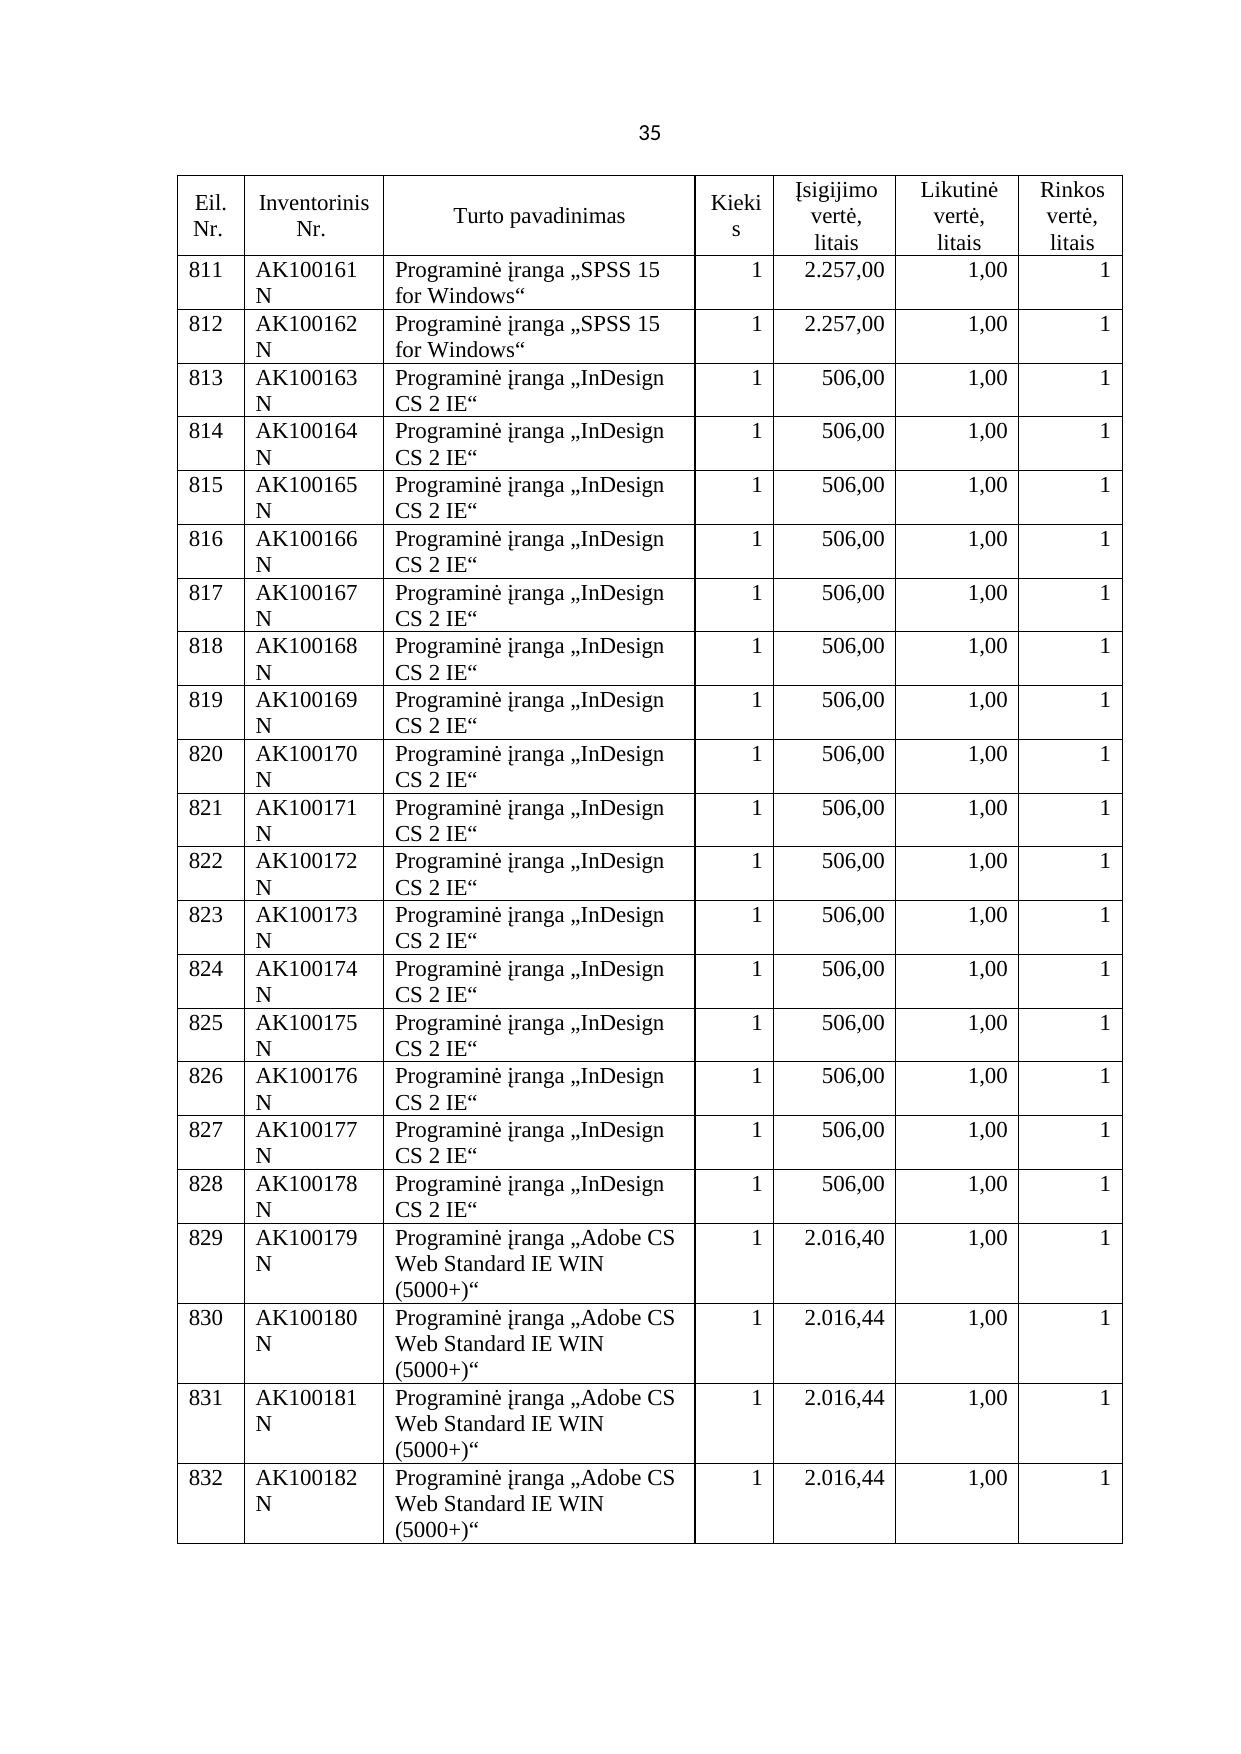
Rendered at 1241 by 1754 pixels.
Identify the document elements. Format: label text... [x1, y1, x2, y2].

table_cell AK100180N [245, 1304, 383, 1383]
table_cell AK100174N [245, 955, 383, 1007]
table_cell 813 [178, 364, 244, 416]
table_cell 1 [696, 901, 773, 954]
table_cell 1 [1019, 1304, 1122, 1383]
table_cell 506,00 [774, 1116, 895, 1169]
table_header Kiekis [696, 176, 773, 255]
table_cell 1 [696, 632, 773, 685]
table_cell 1,00 [896, 364, 1018, 416]
table_cell Programinė įranga „InDesign CS 2 IE“ [384, 1170, 694, 1222]
table_cell 1,00 [896, 525, 1018, 577]
table_cell 831 [178, 1384, 244, 1463]
table_cell 1 [696, 1304, 773, 1383]
table_cell 830 [178, 1304, 244, 1383]
table_cell AK100173N [245, 901, 383, 954]
table_cell Programinė įranga „InDesign CS 2 IE“ [384, 632, 694, 685]
table_cell 2.016,44 [774, 1304, 895, 1383]
table_header Likutinė vertė, litais [896, 176, 1018, 255]
table_cell 1,00 [896, 579, 1018, 631]
table_cell 1 [1019, 1464, 1122, 1543]
table_cell 1 [1019, 1224, 1122, 1303]
table_cell 1 [696, 1009, 773, 1061]
table_cell 1 [696, 955, 773, 1007]
table_cell 1 [1019, 794, 1122, 846]
table_cell 1,00 [896, 1009, 1018, 1061]
table_cell 812 [178, 310, 244, 362]
table_cell AK100175N [245, 1009, 383, 1061]
table_cell 506,00 [774, 1009, 895, 1061]
table_cell 1 [1019, 579, 1122, 631]
table_cell 1,00 [896, 471, 1018, 524]
table_cell 1,00 [896, 1224, 1018, 1303]
table_cell Programinė įranga „Adobe CS Web Standard IE WIN (5000+)“ [384, 1384, 694, 1463]
table_cell Programinė įranga „SPSS 15 for Windows“ [384, 256, 694, 309]
table_cell 1,00 [896, 256, 1018, 309]
table_cell 506,00 [774, 686, 895, 739]
table_cell 1,00 [896, 686, 1018, 739]
table_cell Programinė įranga „InDesign CS 2 IE“ [384, 579, 694, 631]
table_cell 1,00 [896, 632, 1018, 685]
table_cell 1 [1019, 740, 1122, 792]
table_cell AK100164N [245, 417, 383, 470]
table_cell AK100179N [245, 1224, 383, 1303]
table_cell 506,00 [774, 955, 895, 1007]
table_cell 826 [178, 1062, 244, 1115]
table_cell AK100181N [245, 1384, 383, 1463]
table_cell 832 [178, 1464, 244, 1543]
table_cell 1 [696, 1116, 773, 1169]
table_cell 1 [1019, 471, 1122, 524]
table_cell 815 [178, 471, 244, 524]
table_cell 1 [1019, 1170, 1122, 1222]
table_cell 1 [1019, 310, 1122, 362]
table_cell 1 [696, 740, 773, 792]
table_cell 2.257,00 [774, 310, 895, 362]
table_cell 1 [1019, 417, 1122, 470]
table_cell 1,00 [896, 1384, 1018, 1463]
table_cell 1 [1019, 1009, 1122, 1061]
table_cell Programinė įranga „InDesign CS 2 IE“ [384, 740, 694, 792]
table_cell 1 [696, 1170, 773, 1222]
table_cell 1 [696, 310, 773, 362]
table_cell Programinė įranga „InDesign CS 2 IE“ [384, 686, 694, 739]
table_cell 1 [696, 256, 773, 309]
table_cell AK100169N [245, 686, 383, 739]
table_cell 1 [696, 1384, 773, 1463]
table_cell 1 [1019, 525, 1122, 577]
table_cell AK100165N [245, 471, 383, 524]
table_cell 1 [696, 794, 773, 846]
table_cell AK100182N [245, 1464, 383, 1543]
table_cell 1,00 [896, 955, 1018, 1007]
table_cell 1 [696, 1464, 773, 1543]
table_cell AK100178N [245, 1170, 383, 1222]
table_cell 817 [178, 579, 244, 631]
table_cell Programinė įranga „Adobe CS Web Standard IE WIN (5000+)“ [384, 1464, 694, 1543]
table_cell 1 [1019, 901, 1122, 954]
table_cell 1 [696, 686, 773, 739]
table_cell Programinė įranga „InDesign CS 2 IE“ [384, 901, 694, 954]
table_cell 1,00 [896, 1464, 1018, 1543]
table_cell 506,00 [774, 632, 895, 685]
table_cell AK100171N [245, 794, 383, 846]
table_cell 1 [1019, 1116, 1122, 1169]
table_cell AK100168N [245, 632, 383, 685]
table_cell 1,00 [896, 901, 1018, 954]
table_cell 818 [178, 632, 244, 685]
table_cell 822 [178, 847, 244, 900]
table_cell 506,00 [774, 417, 895, 470]
table_cell AK100163N [245, 364, 383, 416]
table_header Turto pavadinimas [384, 176, 694, 255]
table_cell 1,00 [896, 1116, 1018, 1169]
table_cell AK100166N [245, 525, 383, 577]
table_cell 506,00 [774, 1170, 895, 1222]
table_cell 506,00 [774, 847, 895, 900]
table_cell 1 [696, 471, 773, 524]
table_cell 829 [178, 1224, 244, 1303]
table_cell Programinė įranga „InDesign CS 2 IE“ [384, 794, 694, 846]
table_cell Programinė įranga „InDesign CS 2 IE“ [384, 364, 694, 416]
table_cell 1,00 [896, 794, 1018, 846]
table_cell 828 [178, 1170, 244, 1222]
table_cell 825 [178, 1009, 244, 1061]
table_cell 2.016,44 [774, 1464, 895, 1543]
table_cell 506,00 [774, 364, 895, 416]
table_cell 1 [696, 1224, 773, 1303]
table_cell Programinė įranga „InDesign CS 2 IE“ [384, 955, 694, 1007]
table_cell 2.257,00 [774, 256, 895, 309]
table_header Rinkos vertė, litais [1019, 176, 1122, 255]
table_cell Programinė įranga „InDesign CS 2 IE“ [384, 1009, 694, 1061]
table_cell 1,00 [896, 417, 1018, 470]
table_cell Programinė įranga „InDesign CS 2 IE“ [384, 417, 694, 470]
table_header Eil. Nr. [178, 176, 244, 255]
table_cell 2.016,44 [774, 1384, 895, 1463]
table_cell 1 [696, 525, 773, 577]
table_cell 819 [178, 686, 244, 739]
table_cell 506,00 [774, 525, 895, 577]
table_cell AK100177N [245, 1116, 383, 1169]
table_cell 1 [696, 364, 773, 416]
table_cell 1 [1019, 1062, 1122, 1115]
table_cell 827 [178, 1116, 244, 1169]
table_cell 1 [1019, 256, 1122, 309]
table_cell 820 [178, 740, 244, 792]
table_cell 1 [1019, 632, 1122, 685]
table_cell 823 [178, 901, 244, 954]
table_cell Programinė įranga „InDesign CS 2 IE“ [384, 471, 694, 524]
table_cell 821 [178, 794, 244, 846]
table_cell 506,00 [774, 901, 895, 954]
table_cell 1,00 [896, 1062, 1018, 1115]
table_cell Programinė įranga „InDesign CS 2 IE“ [384, 1062, 694, 1115]
table_cell Programinė įranga „Adobe CS Web Standard IE WIN (5000+)“ [384, 1224, 694, 1303]
table_cell Programinė įranga „InDesign CS 2 IE“ [384, 1116, 694, 1169]
table_cell AK100172N [245, 847, 383, 900]
table_cell 1,00 [896, 740, 1018, 792]
table_header Įsigijimo vertė, litais [774, 176, 895, 255]
table_cell 1 [1019, 955, 1122, 1007]
table_cell 1 [696, 417, 773, 470]
table_cell 1,00 [896, 1170, 1018, 1222]
table_cell 1,00 [896, 310, 1018, 362]
table_cell 506,00 [774, 579, 895, 631]
table_cell AK100167N [245, 579, 383, 631]
table_cell 506,00 [774, 794, 895, 846]
table_cell 2.016,40 [774, 1224, 895, 1303]
table_cell 824 [178, 955, 244, 1007]
table_cell 506,00 [774, 471, 895, 524]
table_cell 506,00 [774, 1062, 895, 1115]
table_cell 1 [696, 579, 773, 631]
table_cell Programinė įranga „InDesign CS 2 IE“ [384, 847, 694, 900]
table_cell 1 [1019, 1384, 1122, 1463]
table_cell AK100176N [245, 1062, 383, 1115]
table_cell 816 [178, 525, 244, 577]
table_cell AK100170N [245, 740, 383, 792]
table_cell Programinė įranga „SPSS 15 for Windows“ [384, 310, 694, 362]
table_cell Programinė įranga „InDesign CS 2 IE“ [384, 525, 694, 577]
table_cell 1 [1019, 847, 1122, 900]
table_cell 1 [696, 1062, 773, 1115]
table_cell 1,00 [896, 1304, 1018, 1383]
table_cell AK100161N [245, 256, 383, 309]
table_cell Programinė įranga „Adobe CS Web Standard IE WIN (5000+)“ [384, 1304, 694, 1383]
table_cell 1 [696, 847, 773, 900]
table_cell 1 [1019, 686, 1122, 739]
table_cell AK100162N [245, 310, 383, 362]
table_header Inventorinis Nr. [245, 176, 383, 255]
table_cell 814 [178, 417, 244, 470]
table_cell 1 [1019, 364, 1122, 416]
table_cell 506,00 [774, 740, 895, 792]
table_cell 1,00 [896, 847, 1018, 900]
table_cell 811 [178, 256, 244, 309]
